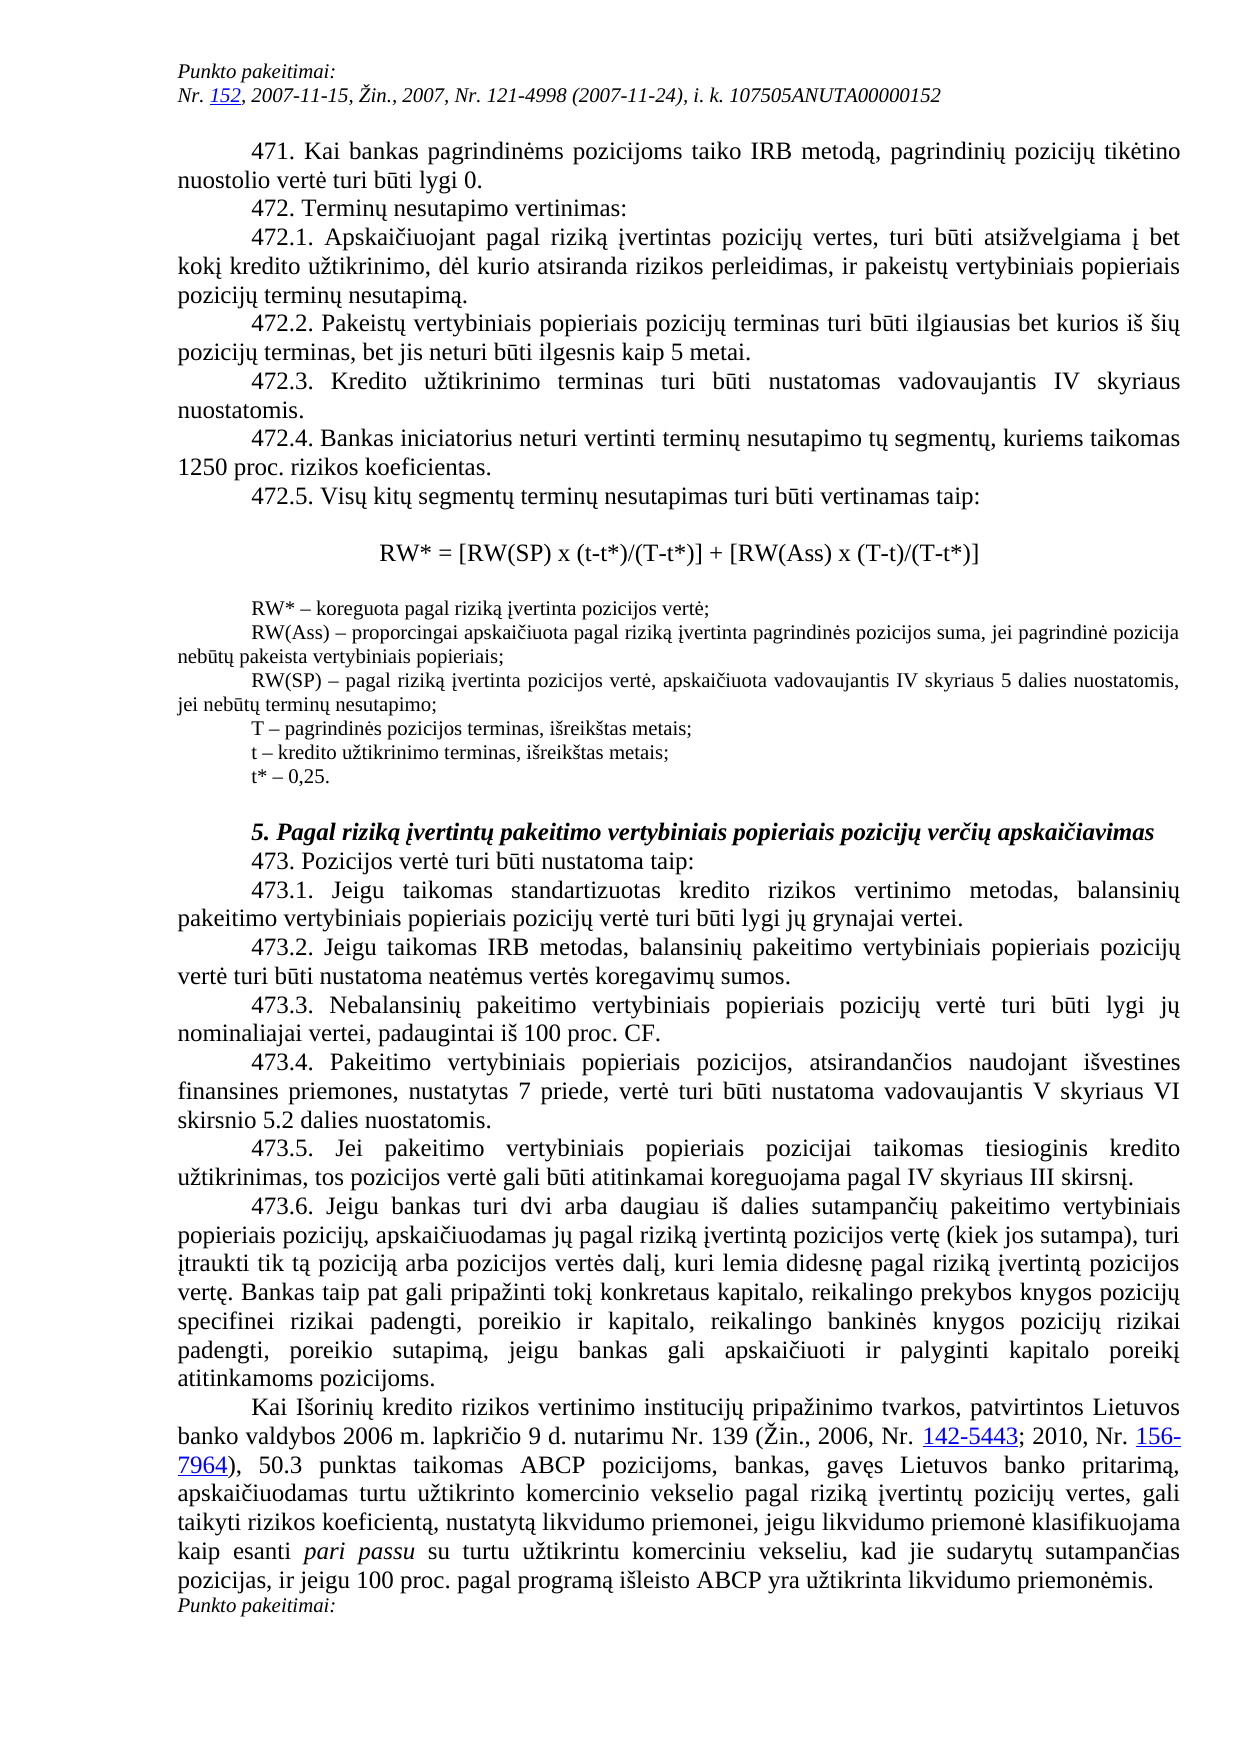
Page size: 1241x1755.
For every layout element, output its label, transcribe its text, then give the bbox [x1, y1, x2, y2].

text Nr. 152, 2007-11-15, Žin., 2007, Nr. 121-4998 (2007-11-24), i. k. 107505ANUTA00000152 [177, 83, 1181, 107]
text 473.6. Jeigu bankas turi dvi arba daugiau iš dalies sutampančių pakeitimo vertybiniais popieriais pozicijų, apskaičiuodamas jų pagal riziką įvertintą pozicijos vertę (kiek jos sutampa), turi įtraukti tik tą poziciją arba pozicijos vertės dalį, kuri lemia didesnę pagal riziką įvertintą pozicijos vertę. Bankas taip pat gali pripažinti tokį konkretaus kapitalo, reikalingo prekybos knygos pozicijų specifinei rizikai padengti, poreikio ir kapitalo, reikalingo bankinės knygos pozicijų rizikai padengti, poreikio sutapimą, jeigu bankas gali apskaičiuoti ir palyginti kapitalo poreikį atitinkamoms pozicijoms. [177, 1191, 1181, 1392]
text RW* = [RW(SP) x (t-t*)/(T-t*)] + [RW(Ass) x (T-t)/(T-t*)] [177, 538, 1181, 567]
text 473.3. Nebalansinių pakeitimo vertybiniais popieriais pozicijų vertė turi būti lygi jų nominaliajai vertei, padaugintai iš 100 proc. CF. [177, 990, 1181, 1047]
text Punkto pakeitimai: [177, 59, 1181, 83]
text RW(Ass) – proporcingai apskaičiuota pagal riziką įvertinta pagrindinės pozicijos suma, jei pagrindinė pozicija nebūtų pakeista vertybiniais popieriais; [177, 620, 1181, 668]
text Kai Išorinių kredito rizikos vertinimo institucijų pripažinimo tvarkos, patvirtintos Lietuvos banko valdybos 2006 m. lapkričio 9 d. nutarimu Nr. 139 (Žin., 2006, Nr. 142-5443; 2010, Nr. 156-7964), 50.3 punktas taikomas ABCP pozicijoms, bankas, gavęs Lietuvos banko pritarimą, apskaičiuodamas turtu užtikrinto komercinio vekselio pagal riziką įvertintų pozicijų vertes, gali taikyti rizikos koeficientą, nustatytą likvidumo priemonei, jeigu likvidumo priemonė klasifikuojama kaip esanti pari passu su turtu užtikrintu komerciniu vekseliu, kad jie sudarytų sutampančias pozicijas, ir jeigu 100 proc. pagal programą išleisto ABCP yra užtikrinta likvidumo priemonėmis. [177, 1392, 1181, 1593]
text RW* – koreguota pagal riziką įvertinta pozicijos vertė; [177, 596, 1181, 620]
text 472.4. Bankas iniciatorius neturi vertinti terminų nesutapimo tų segmentų, kuriems taikomas 1250 proc. rizikos koeficientas. [177, 423, 1181, 481]
text 473.1. Jeigu taikomas standartizuotas kredito rizikos vertinimo metodas, balansinių pakeitimo vertybiniais popieriais pozicijų vertė turi būti lygi jų grynajai vertei. [177, 875, 1181, 932]
text 472.3. Kredito užtikrinimo terminas turi būti nustatomas vadovaujantis IV skyriaus nuostatomis. [177, 366, 1181, 423]
text 472.1. Apskaičiuojant pagal riziką įvertintas pozicijų vertes, turi būti atsižvelgiama į bet kokį kredito užtikrinimo, dėl kurio atsiranda rizikos perleidimas, ir pakeistų vertybiniais popieriais pozicijų terminų nesutapimą. [177, 222, 1181, 308]
text Punkto pakeitimai: [177, 1593, 1181, 1617]
text 5. Pagal riziką įvertintų pakeitimo vertybiniais popieriais pozicijų verčių apskaičiavimas [177, 817, 1181, 846]
text 472.2. Pakeistų vertybiniais popieriais pozicijų terminas turi būti ilgiausias bet kurios iš šių pozicijų terminas, bet jis neturi būti ilgesnis kaip 5 metai. [177, 308, 1181, 366]
text 471. Kai bankas pagrindinėms pozicijoms taiko IRB metodą, pagrindinių pozicijų tikėtino nuostolio vertė turi būti lygi 0. [177, 136, 1181, 193]
text 472. Terminų nesutapimo vertinimas: [177, 193, 1181, 222]
text T – pagrindinės pozicijos terminas, išreikštas metais; [177, 716, 1181, 740]
text 473. Pozicijos vertė turi būti nustatoma taip: [177, 846, 1181, 875]
text 473.5. Jei pakeitimo vertybiniais popieriais pozicijai taikomas tiesioginis kredito užtikrinimas, tos pozicijos vertė gali būti atitinkamai koreguojama pagal IV skyriaus III skirsnį. [177, 1133, 1181, 1191]
text 473.2. Jeigu taikomas IRB metodas, balansinių pakeitimo vertybiniais popieriais pozicijų vertė turi būti nustatoma neatėmus vertės koregavimų sumos. [177, 932, 1181, 990]
text 473.4. Pakeitimo vertybiniais popieriais pozicijos, atsirandančios naudojant išvestines finansines priemones, nustatytas 7 priede, vertė turi būti nustatoma vadovaujantis V skyriaus VI skirsnio 5.2 dalies nuostatomis. [177, 1047, 1181, 1133]
text RW(SP) – pagal riziką įvertinta pozicijos vertė, apskaičiuota vadovaujantis IV skyriaus 5 dalies nuostatomis, jei nebūtų terminų nesutapimo; [177, 668, 1181, 716]
text 472.5. Visų kitų segmentų terminų nesutapimas turi būti vertinamas taip: [177, 481, 1181, 510]
text t – kredito užtikrinimo terminas, išreikštas metais; [177, 740, 1181, 764]
text t* – 0,25. [177, 764, 1181, 788]
